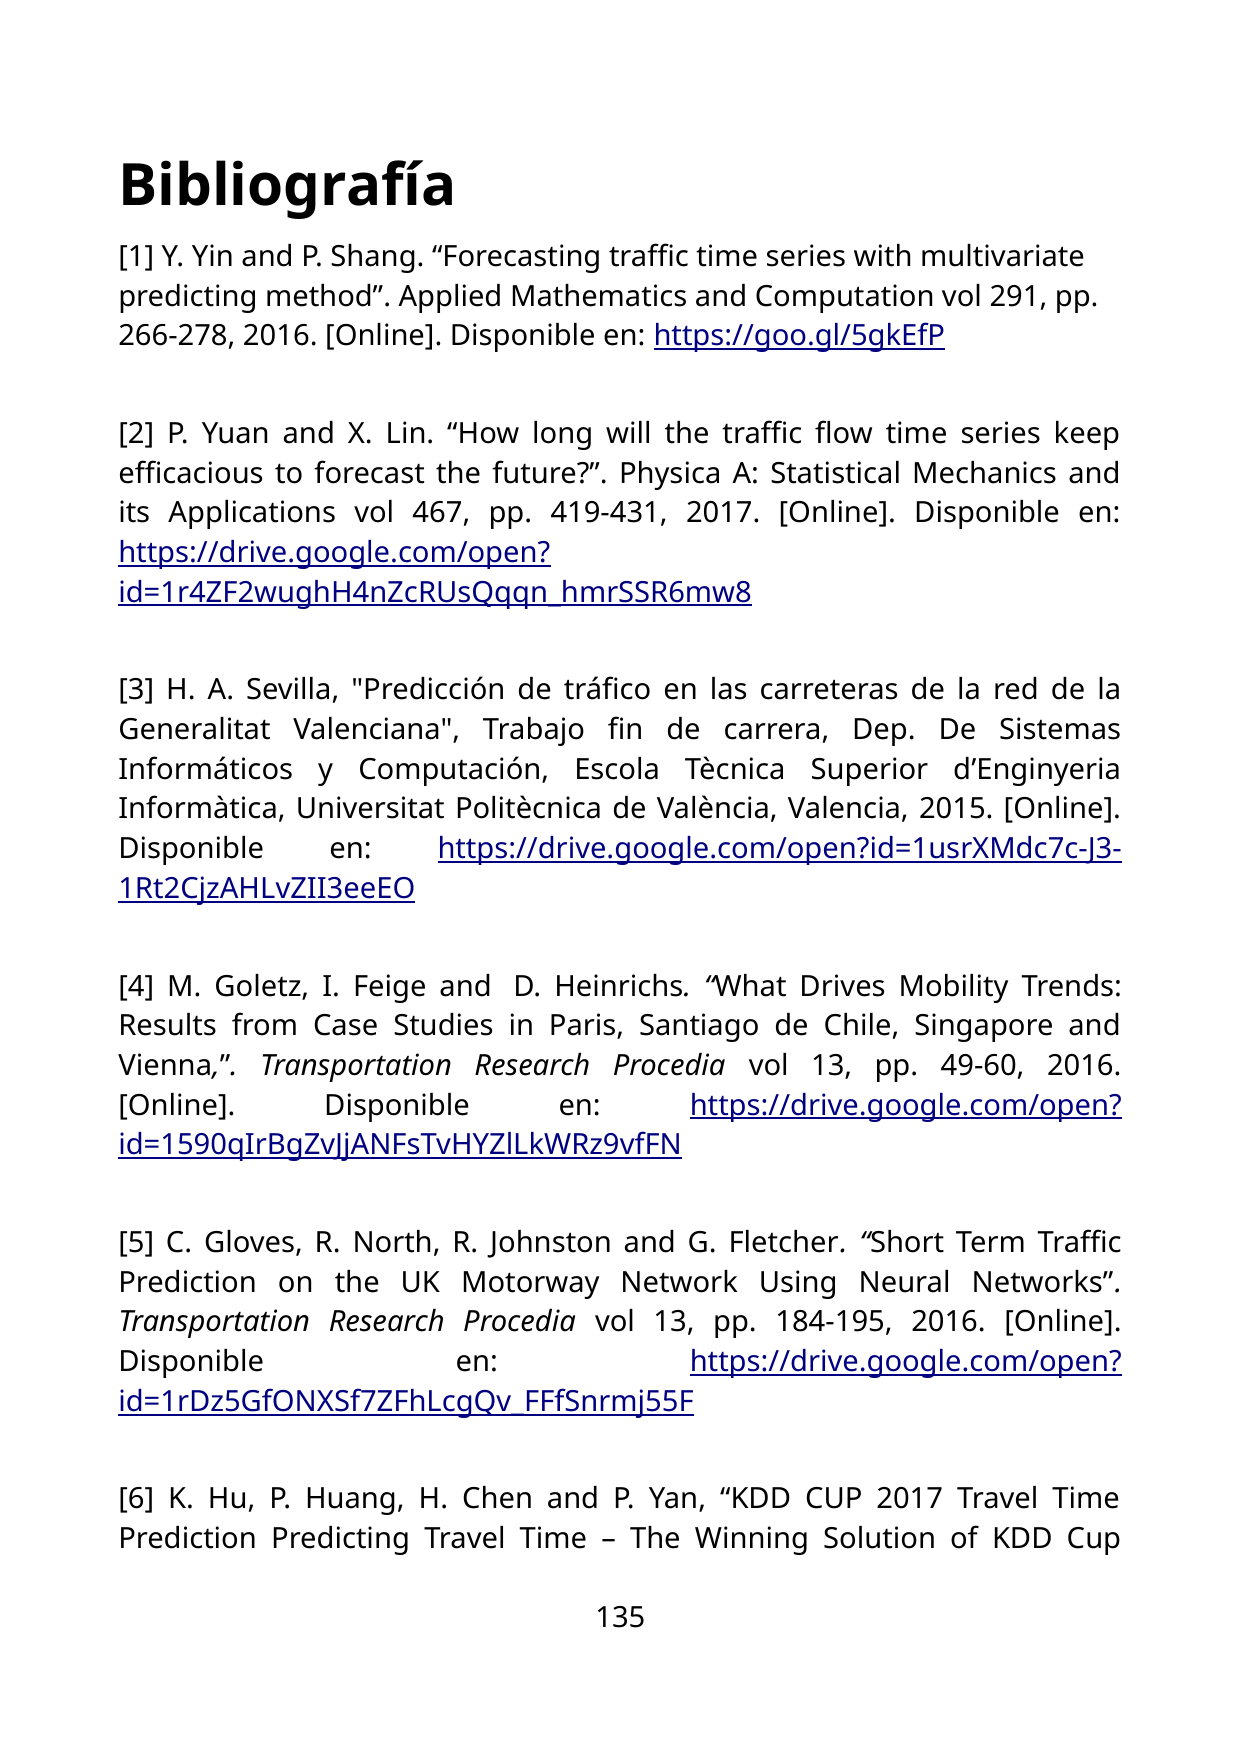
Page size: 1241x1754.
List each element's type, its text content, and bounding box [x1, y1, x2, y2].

text [2] P. Yuan and X. Lin. “How long will the traffic flow time series keep efficacious to forecast the future?”. Physica A: Statistical Mechanics and its Applications vol 467, pp. 419-431, 2017. [Online]. Disponible en: https://drive.google.com/open?id=1r4ZF2wughH4nZcRUsQqqn_hmrSSR6mw8 [118, 412, 1122, 611]
text [3] H. A. Sevilla, "Predicción de tráfico en las carreteras de la red de la Generalitat Valenciana", Trabajo fin de carrera, Dep. De Sistemas Informáticos y Computación, Escola Tècnica Superior d’Enginyeria Informàtica, Universitat Politècnica de València, Valencia, 2015. [Online]. Disponible en: https://drive.google.com/open?id=1usrXMdc7c-J3-1Rt2CjzAHLvZII3eeEO [118, 669, 1122, 907]
text [1] Y. Yin and P. Shang. “Forecasting traffic time series with multivariate predicting method”. Applied Mathematics and Computation vol 291, pp. 266-278, 2016. [Online]. Disponible en: https://goo.gl/5gkEfP [118, 235, 1122, 354]
text [5] C. Gloves, R. North, R. Johnston and G. Fletcher. “Short Term Traffic Prediction on the UK Motorway Network Using Neural Networks”. Transportation Research Procedia vol 13, pp. 184-195, 2016. [Online]. Disponible en: https://drive.google.com/open?id=1rDz5GfONXSf7ZFhLcgQv_FFfSnrmj55F [118, 1221, 1122, 1420]
text [6] K. Hu, P. Huang, H. Chen and P. Yan, “KDD CUP 2017 Travel Time Prediction Predicting Travel Time – The Winning Solution of KDD Cup [118, 1478, 1122, 1557]
text [4] M. Goletz, I. Feige and D. Heinrichs. “What Drives Mobility Trends: Results from Case Studies in Paris, Santiago de Chile, Singapore and Vienna,”. Transportation Research Procedia vol 13, pp. 49-60, 2016. [Online]. Disponible en: https://drive.google.com/open?id=1590qIrBgZvJjANFsTvHYZlLkWRz9vfFN [118, 965, 1122, 1163]
subtitle Bibliografía [118, 143, 1122, 223]
